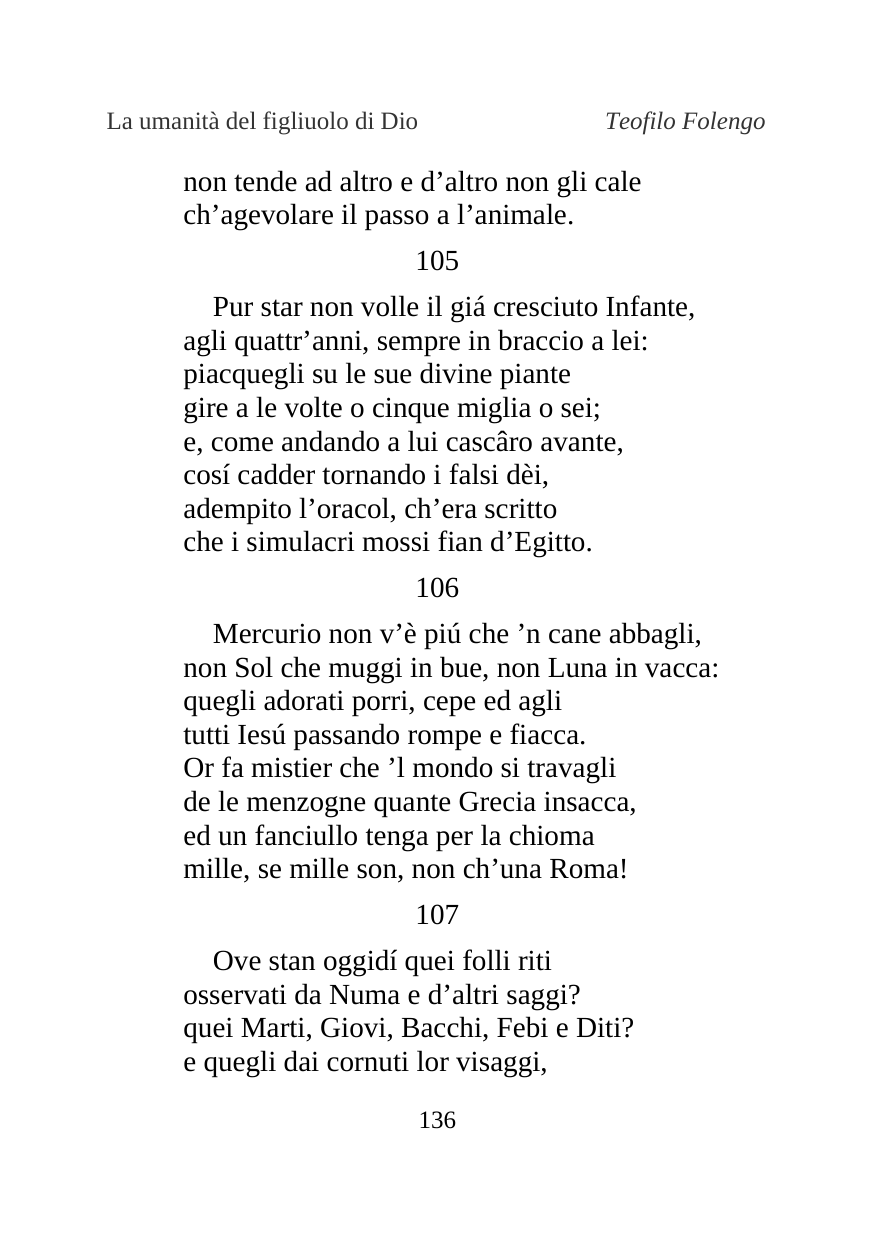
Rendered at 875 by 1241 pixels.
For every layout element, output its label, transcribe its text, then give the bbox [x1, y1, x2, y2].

text Mercurio non v’è piú che ’n cane abbagli, non Sol che muggi in bue, non Luna in vacca: quegli adorati porri, cepe ed agli tutti Iesú passando rompe e fiacca. Or fa mistier che ’l mondo si travagli de le menzogne quante Grecia insacca, ed un fanciullo tenga per la chioma mille, se mille son, non ch’una Roma! [183, 616, 768, 885]
text Ove stan oggidí quei folli riti osservati da Numa e d’altri saggi? quei Marti, Giovi, Bacchi, Febi e Diti? e quegli dai cornuti lor visaggi, [183, 943, 768, 1077]
text Pur star non volle il giá cresciuto Infante, agli quattr’anni, sempre in braccio a lei: piacquegli su le sue divine piante gire a le volte o cinque miglia o sei; e, come andando a lui cascâro avante, cosí cadder tornando i falsi dèi, adempito l’oracol, ch’era scritto che i simulacri mossi fian d’Egitto. [183, 289, 768, 558]
text 105 [106, 243, 768, 277]
text 106 [106, 570, 768, 604]
text non tende ad altro e d’altro non gli cale ch’agevolare il passo a l’animale. [183, 164, 768, 231]
text 107 [106, 897, 768, 931]
